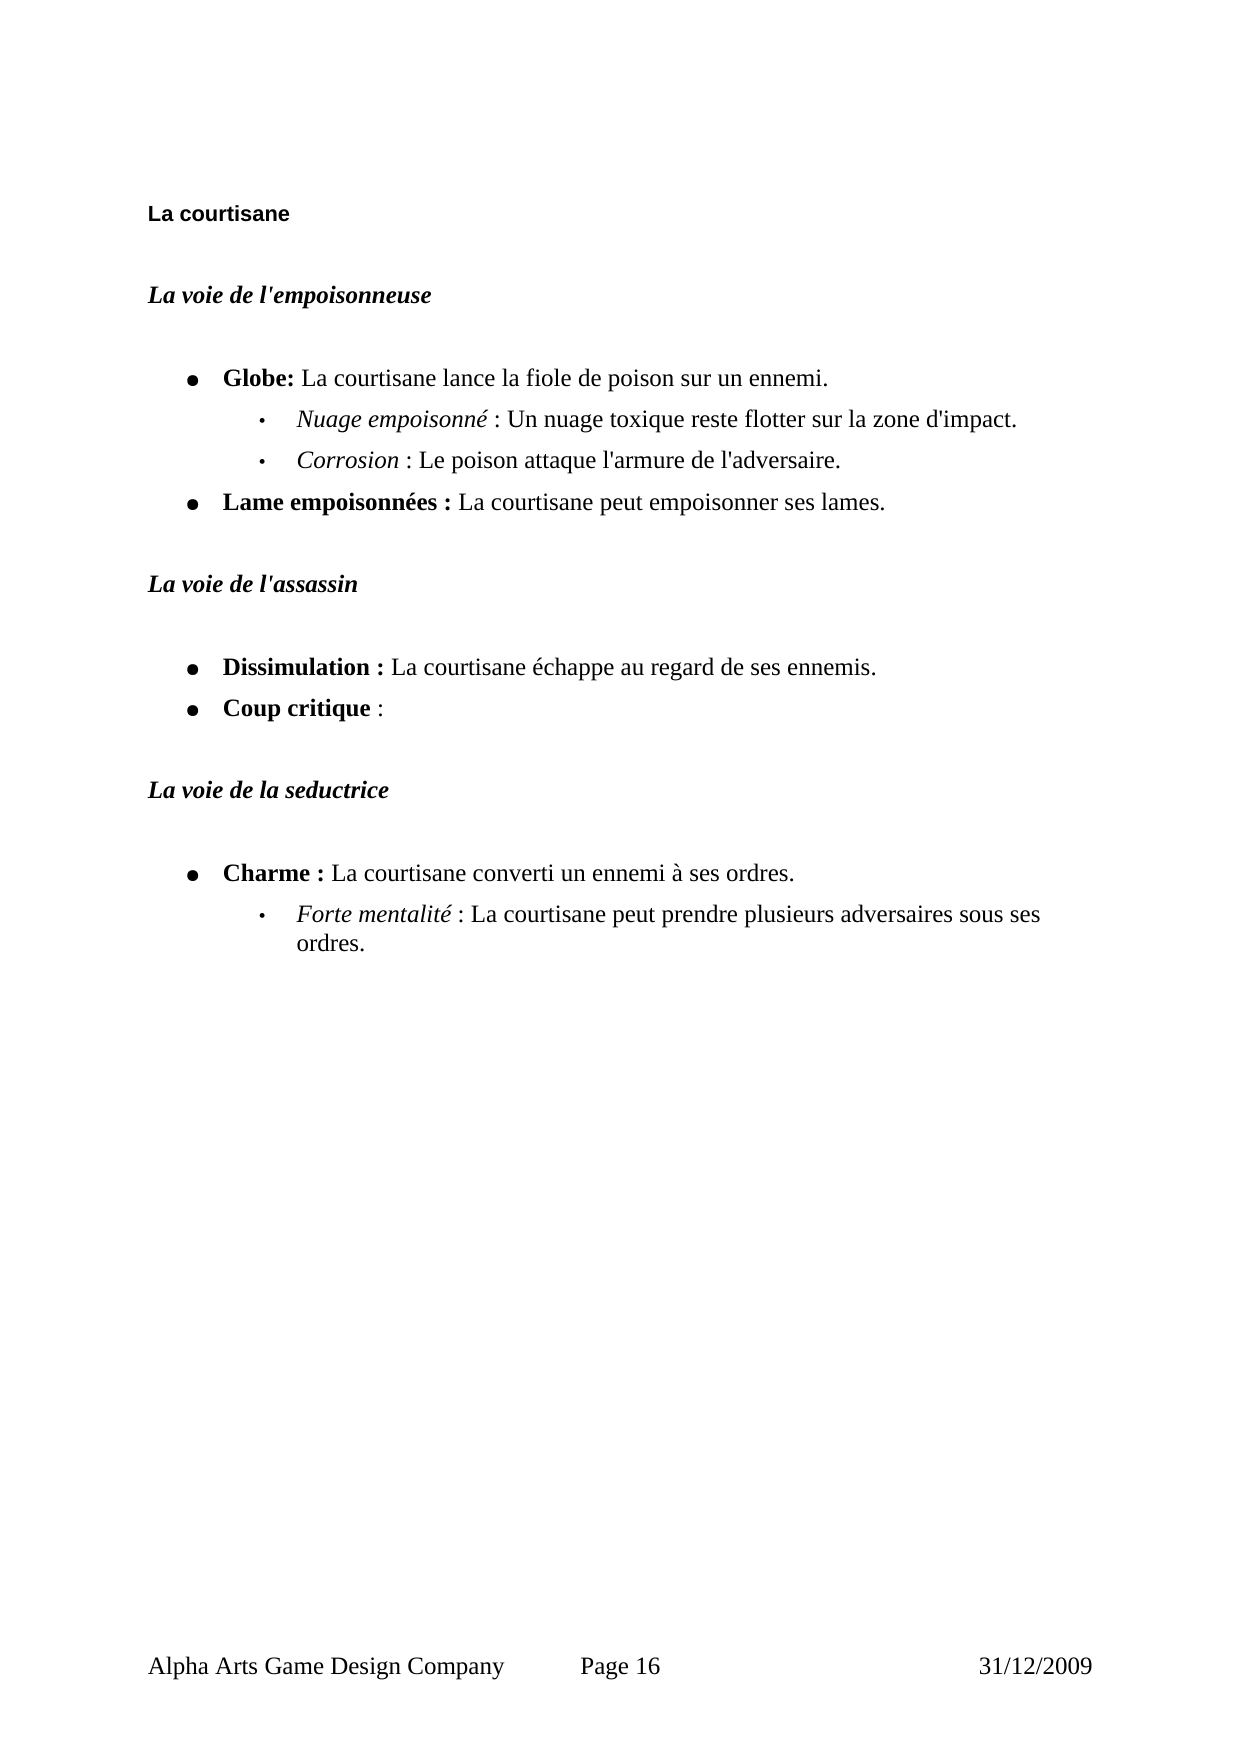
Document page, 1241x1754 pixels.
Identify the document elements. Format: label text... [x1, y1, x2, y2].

list Forte mentalité : La courtisane peut prendre plusieurs adversaires sous ses ordres. [259, 899, 1092, 957]
list Globe: La courtisane lance la fiole de poison sur un ennemi. [185, 363, 1092, 392]
list Lame empoisonnées : La courtisane peut empoisonner ses lames. [185, 487, 1092, 515]
list Charme : La courtisane converti un ennemi à ses ordres. [185, 858, 1092, 887]
text La voie de l'assassin [148, 569, 1092, 598]
text La voie de l'empoisonneuse [148, 280, 1092, 309]
text La voie de la seductrice [148, 775, 1092, 804]
list Coup critique : [185, 693, 1092, 722]
list Nuage empoisonné : Un nuage toxique reste flotter sur la zone d'impact. [259, 404, 1092, 433]
list Dissimulation : La courtisane échappe au regard de ses ennemis. [185, 652, 1092, 680]
list Corrosion : Le poison attaque l'armure de l'adversaire. [259, 445, 1092, 474]
subtitle La courtisane [148, 201, 1092, 227]
